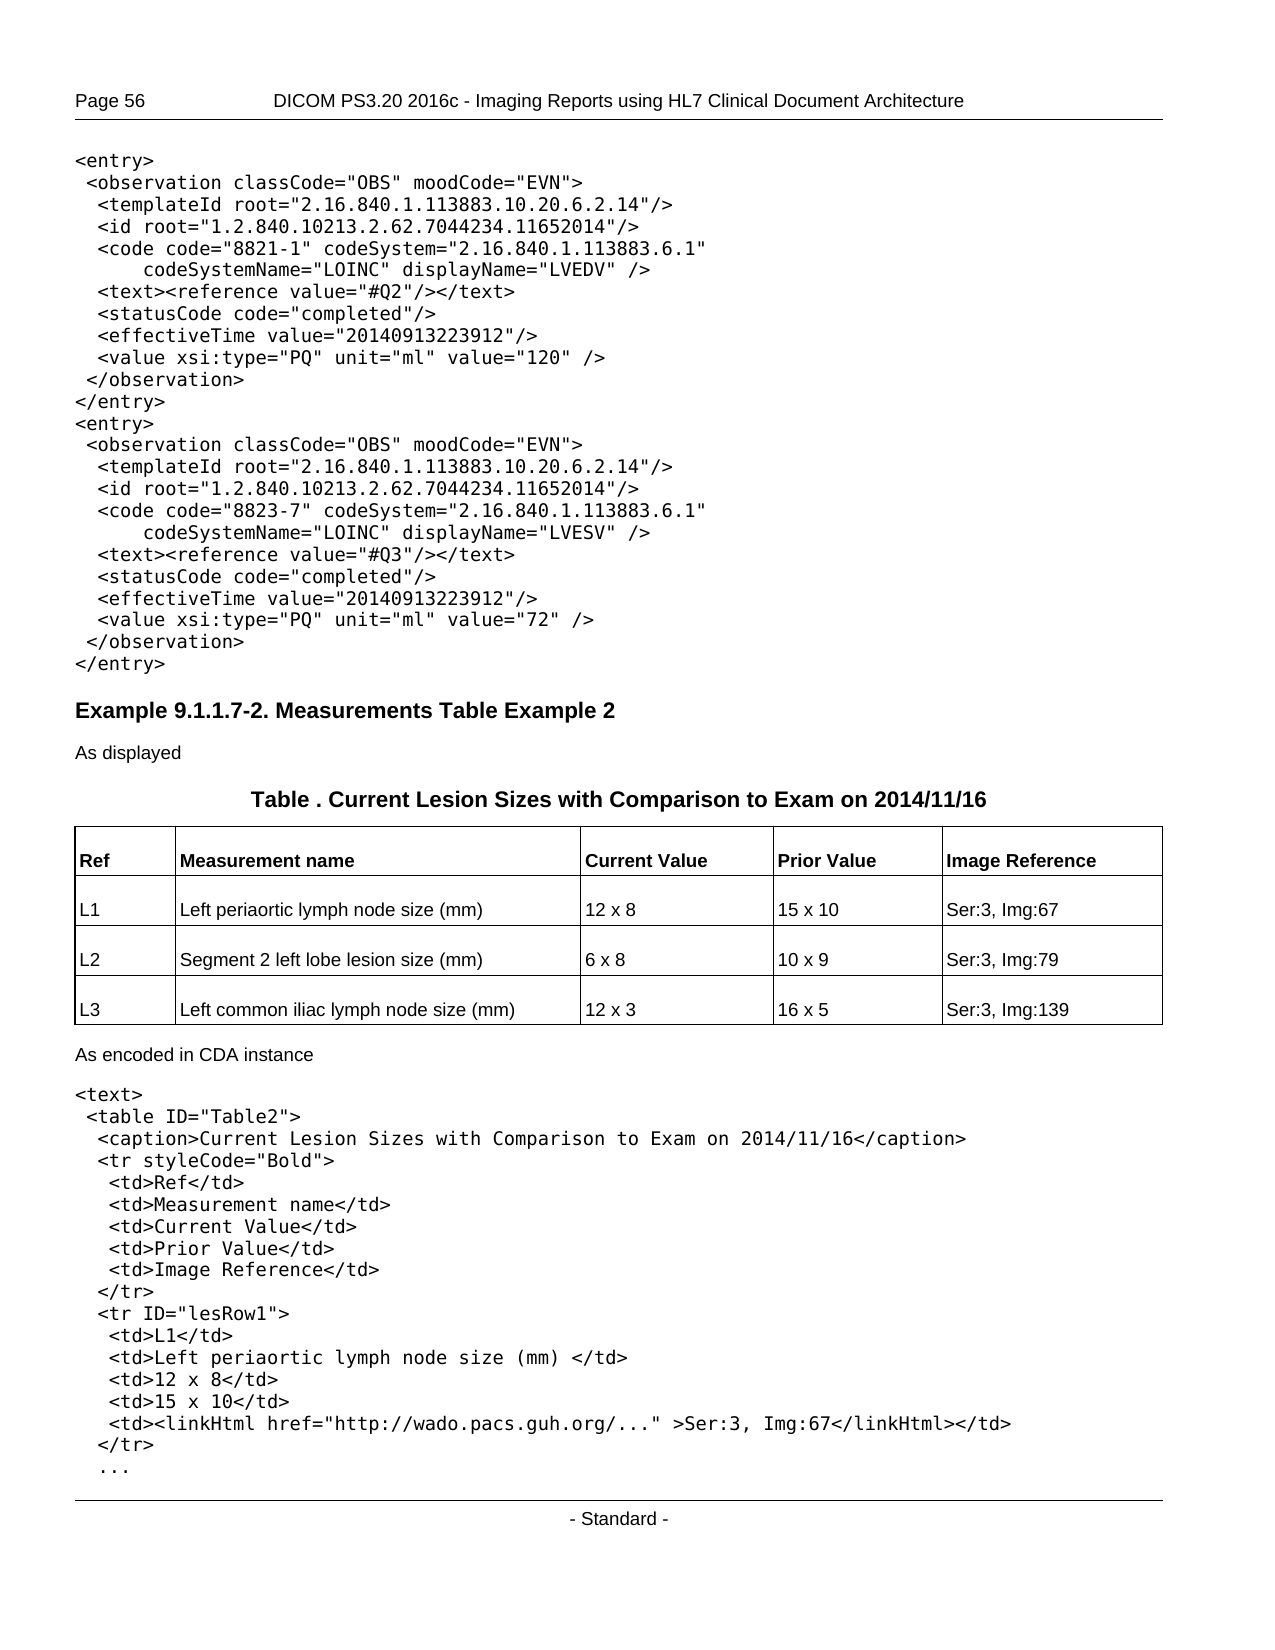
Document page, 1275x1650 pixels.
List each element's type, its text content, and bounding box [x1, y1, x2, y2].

table_cell L2 [76, 926, 175, 974]
table_cell L3 [76, 976, 175, 1024]
table_cell 12 x 8 [581, 876, 773, 925]
table_cell Ser:3, Img:67 [943, 876, 1162, 925]
table_cell L1 [76, 876, 175, 925]
text Table . Current Lesion Sizes with Comparison to Exam on 2014/11/16 [75, 786, 1162, 812]
table_header Prior Value [774, 827, 942, 875]
text <entry> <observation classCode="OBS" moodCode="EVN"> <templateId root="2.16.840.1.113883.10.20.6.2.14"/> <id root="1.2.840.10213.2.62.7044234.11652014"/> <code code="8821-1" codeSystem="2.16.840.1.113883.6.1" codeSystemName="LOINC" displayName="LVEDV" /> <text><reference value="#Q2"/></text> <statusCode code="completed"/> <effectiveTime value="20140913223912"/> <value xsi:type="PQ" unit="ml" value="120" /> </observation> </entry> <entry> <observation classCode="OBS" moodCode="EVN"> <templateId root="2.16.840.1.113883.10.20.6.2.14"/> <id root="1.2.840.10213.2.62.7044234.11652014"/> <code code="8823-7" codeSystem="2.16.840.1.113883.6.1" codeSystemName="LOINC" displayName="LVESV" /> <text><reference value="#Q3"/></text> <statusCode code="completed"/> <effectiveTime value="20140913223912"/> <value xsi:type="PQ" unit="ml" value="72" /> </observation> </entry> [75, 150, 1162, 675]
table_cell Left periaortic lymph node size (mm) [176, 876, 580, 925]
table_cell Segment 2 left lobe lesion size (mm) [176, 926, 580, 974]
table_cell 6 x 8 [581, 926, 773, 974]
table_cell 10 x 9 [774, 926, 942, 974]
table_header Ref [76, 827, 175, 875]
text As encoded in CDA instance [75, 1044, 1162, 1066]
table_header Measurement name [176, 827, 580, 875]
table_cell 16 x 5 [774, 976, 942, 1024]
table_cell Ser:3, Img:79 [943, 926, 1162, 974]
text <text> <table ID="Table2"> <caption>Current Lesion Sizes with Comparison to Exam on 2014/11/16</caption> <tr styleCode="Bold"> <td>Ref</td> <td>Measurement name</td> <td>Current Value</td> <td>Prior Value</td> <td>Image Reference</td> </tr> <tr ID="lesRow1"> <td>L1</td> <td>Left periaortic lymph node size (mm) </td> <td>12 x 8</td> <td>15 x 10</td> <td><linkHtml href="http://wado.pacs.guh.org/..." >Ser:3, Img:67</linkHtml></td> </tr> ... [75, 1084, 1162, 1478]
table_header Image Reference [943, 827, 1162, 875]
table_cell 12 x 3 [581, 976, 773, 1024]
table_cell Ser:3, Img:139 [943, 976, 1162, 1024]
text Example 9.1.1.7-2. Measurements Table Example 2 [75, 697, 1162, 723]
text As displayed [75, 742, 1162, 764]
table_cell 15 x 10 [774, 876, 942, 925]
table_cell Left common iliac lymph node size (mm) [176, 976, 580, 1024]
table_header Current Value [581, 827, 773, 875]
